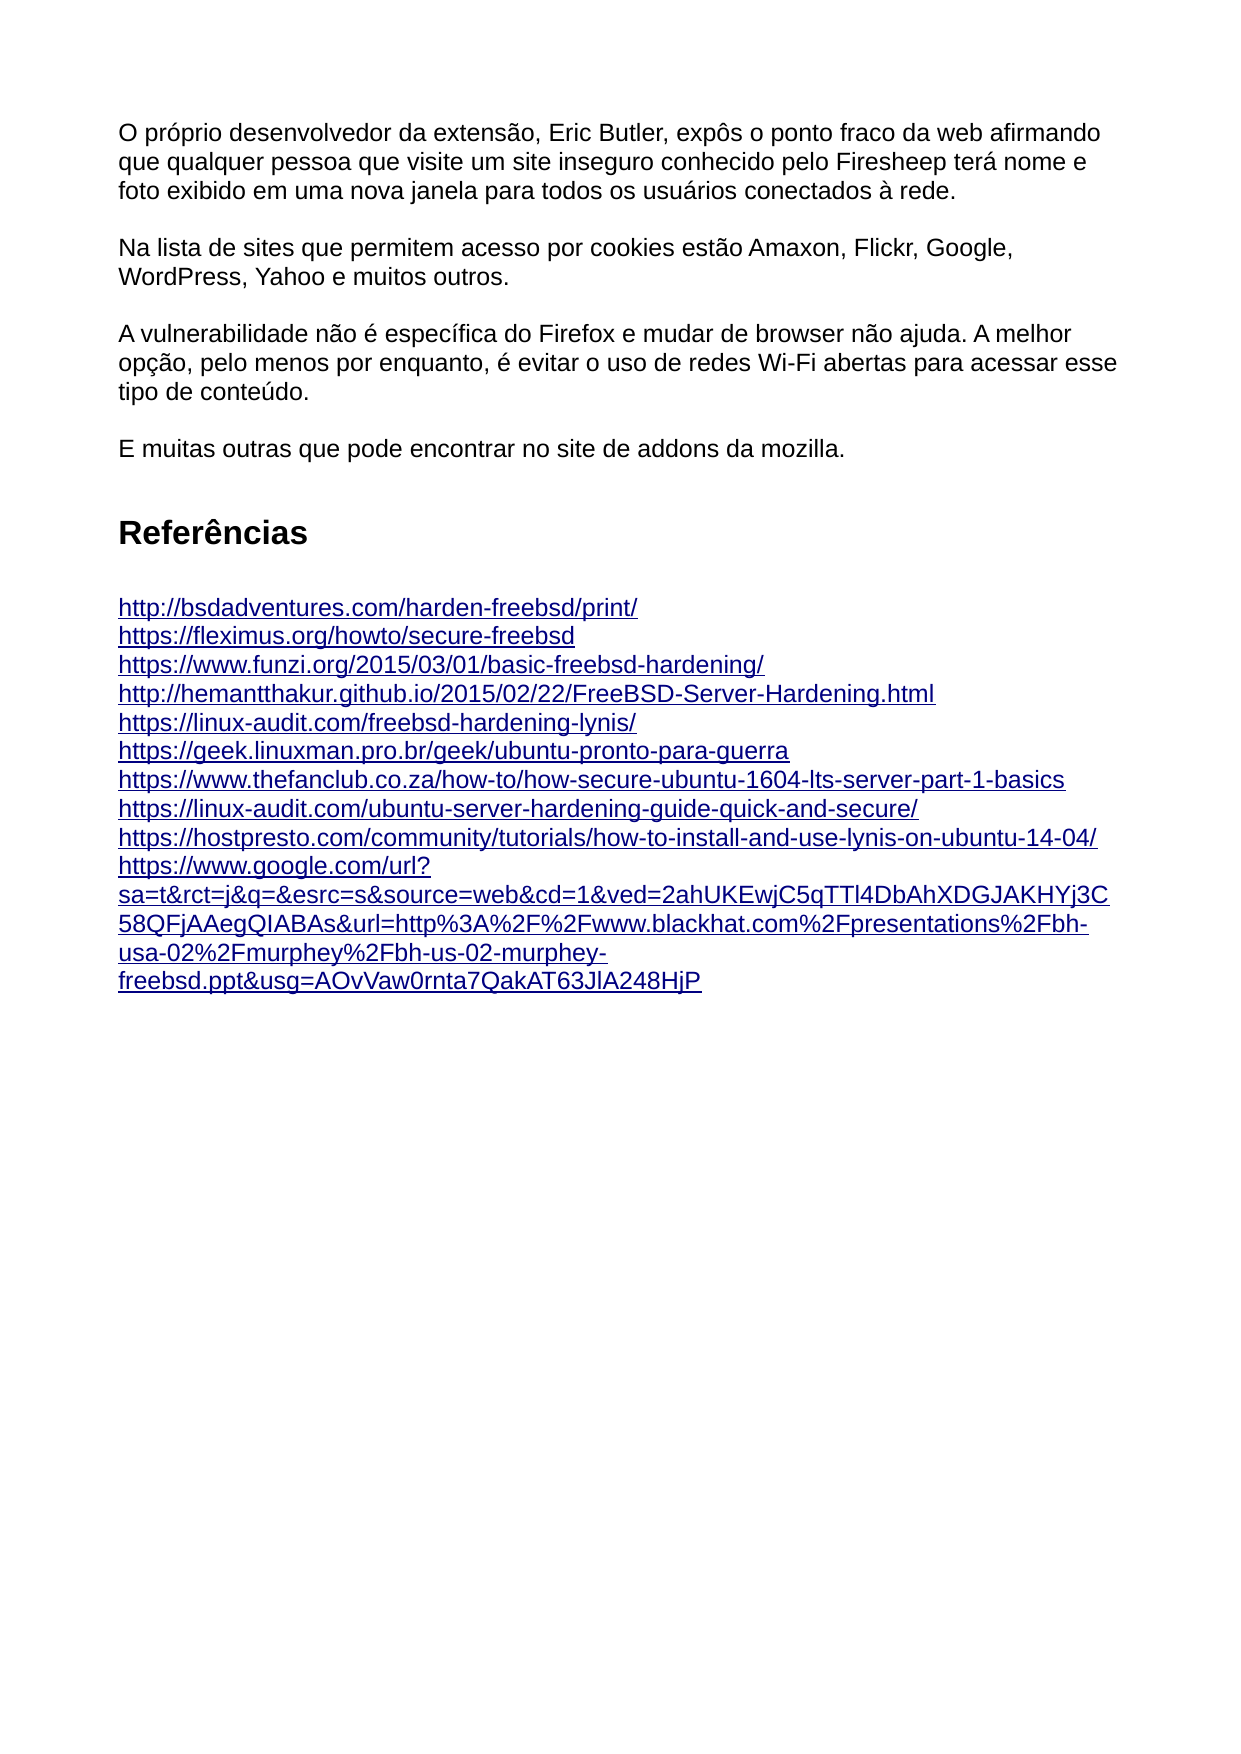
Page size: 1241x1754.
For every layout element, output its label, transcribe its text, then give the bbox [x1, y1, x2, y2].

text http://hemantthakur.github.io/2015/02/22/FreeBSD-Server-Hardening.html [118, 679, 1122, 708]
text Na lista de sites que permitem acesso por cookies estão Amaxon, Flickr, Google, WordPress, Yahoo e muitos outros. [118, 233, 1122, 291]
text E muitas outras que pode encontrar no site de addons da mozilla. [118, 434, 1122, 463]
text https://geek.linuxman.pro.br/geek/ubuntu-pronto-para-guerra [118, 736, 1122, 765]
text A vulnerabilidade não é específica do Firefox e mudar de browser não ajuda. A melhor opção, pelo menos por enquanto, é evitar o uso de redes Wi-Fi abertas para acessar esse tipo de conteúdo. [118, 319, 1122, 406]
text https://www.thefanclub.co.za/how-to/how-secure-ubuntu-1604-lts-server-part-1-basics [118, 765, 1122, 794]
subtitle Referências [118, 513, 1122, 551]
text https://linux-audit.com/ubuntu-server-hardening-guide-quick-and-secure/ [118, 794, 1122, 823]
text http://bsdadventures.com/harden-freebsd/print/ [118, 593, 1122, 621]
text https://fleximus.org/howto/secure-freebsd [118, 621, 1122, 650]
text https://www.google.com/url?sa=t&rct=j&q=&esrc=s&source=web&cd=1&ved=2ahUKEwjC5qTTl4DbAhXDGJAKHYj3C58QFjAAegQIABAs&url=http%3A%2F%2Fwww.blackhat.com%2Fpresentations%2Fbh-usa-02%2Fmurphey%2Fbh-us-02-murphey-freebsd.ppt&usg=AOvVaw0rnta7QakAT63JlA248HjP [118, 851, 1122, 995]
text https://linux-audit.com/freebsd-hardening-lynis/ [118, 708, 1122, 736]
text https://hostpresto.com/community/tutorials/how-to-install-and-use-lynis-on-ubuntu-14-04/ [118, 823, 1122, 851]
text https://www.funzi.org/2015/03/01/basic-freebsd-hardening/ [118, 650, 1122, 679]
text O próprio desenvolvedor da extensão, Eric Butler, expôs o ponto fraco da web afirmando que qualquer pessoa que visite um site inseguro conhecido pelo Firesheep terá nome e foto exibido em uma nova janela para todos os usuários conectados à rede. [118, 118, 1122, 204]
